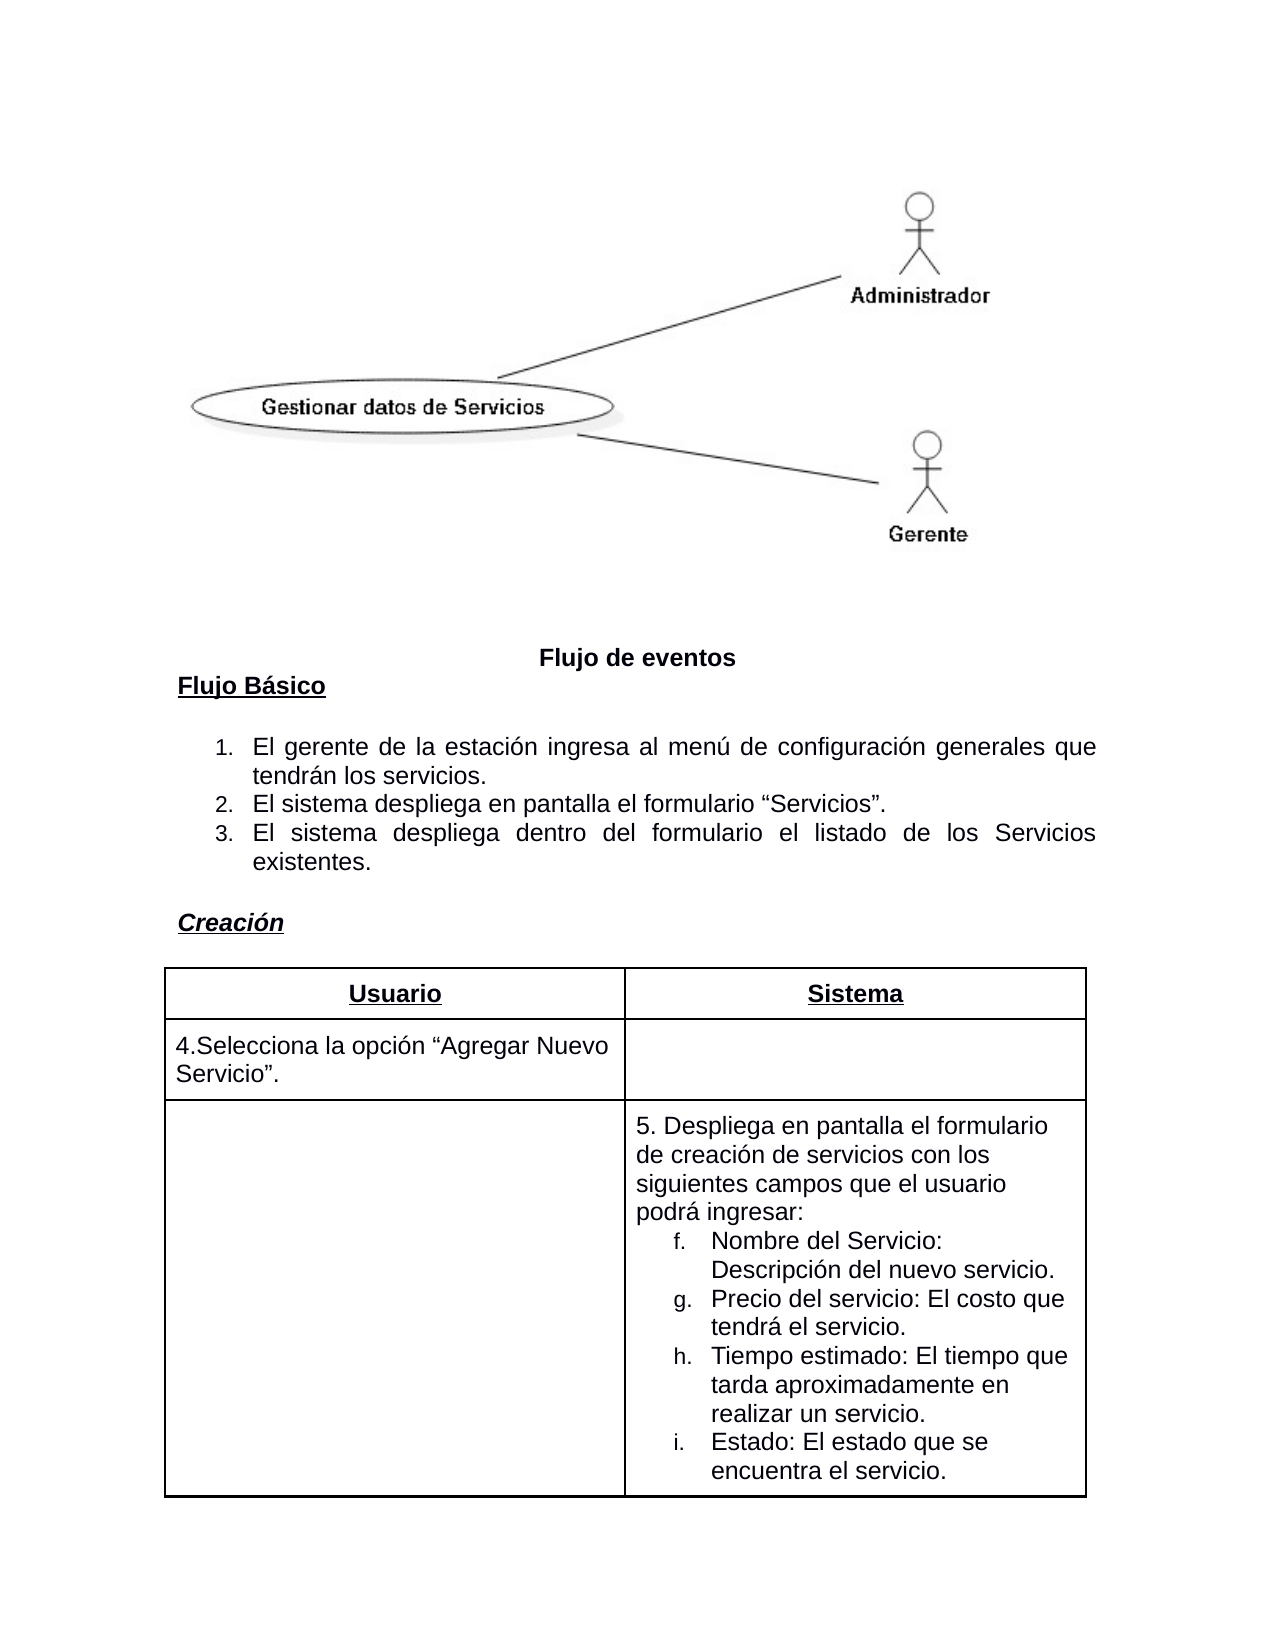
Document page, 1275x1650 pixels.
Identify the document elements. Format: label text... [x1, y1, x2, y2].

text Flujo Básico [177, 671, 1098, 700]
table_cell [166, 1101, 624, 1495]
table_header Usuario [166, 969, 624, 1018]
table_cell 4.Selecciona la opción “Agregar Nuevo Servicio”. [166, 1020, 624, 1099]
list El gerente de la estación ingresa al menú de configuración generales que tendrán los servicios. [215, 732, 1098, 788]
text Flujo de eventos [177, 642, 1098, 671]
table_cell 5. Despliega en pantalla el formulario de creación de servicios con los siguientes campos que el usuario podrá ingresar: Nombre del Servicio: Descripción del nuevo servicio. Precio del servicio: El costo que tendrá el servicio. Tiempo estimado: El tiempo que tarda aproximadamente en realizar un servicio. Estado: El estado que se encuentra el servicio. [626, 1101, 1085, 1495]
table_cell [626, 1020, 1085, 1099]
picture [177, 177, 1059, 617]
text Creación [177, 907, 1098, 936]
list El sistema despliega en pantalla el formulario “Servicios”. [215, 788, 1098, 817]
list El sistema despliega dentro del formulario el listado de los Servicios existentes. [215, 817, 1098, 876]
table_header Sistema [626, 969, 1085, 1018]
